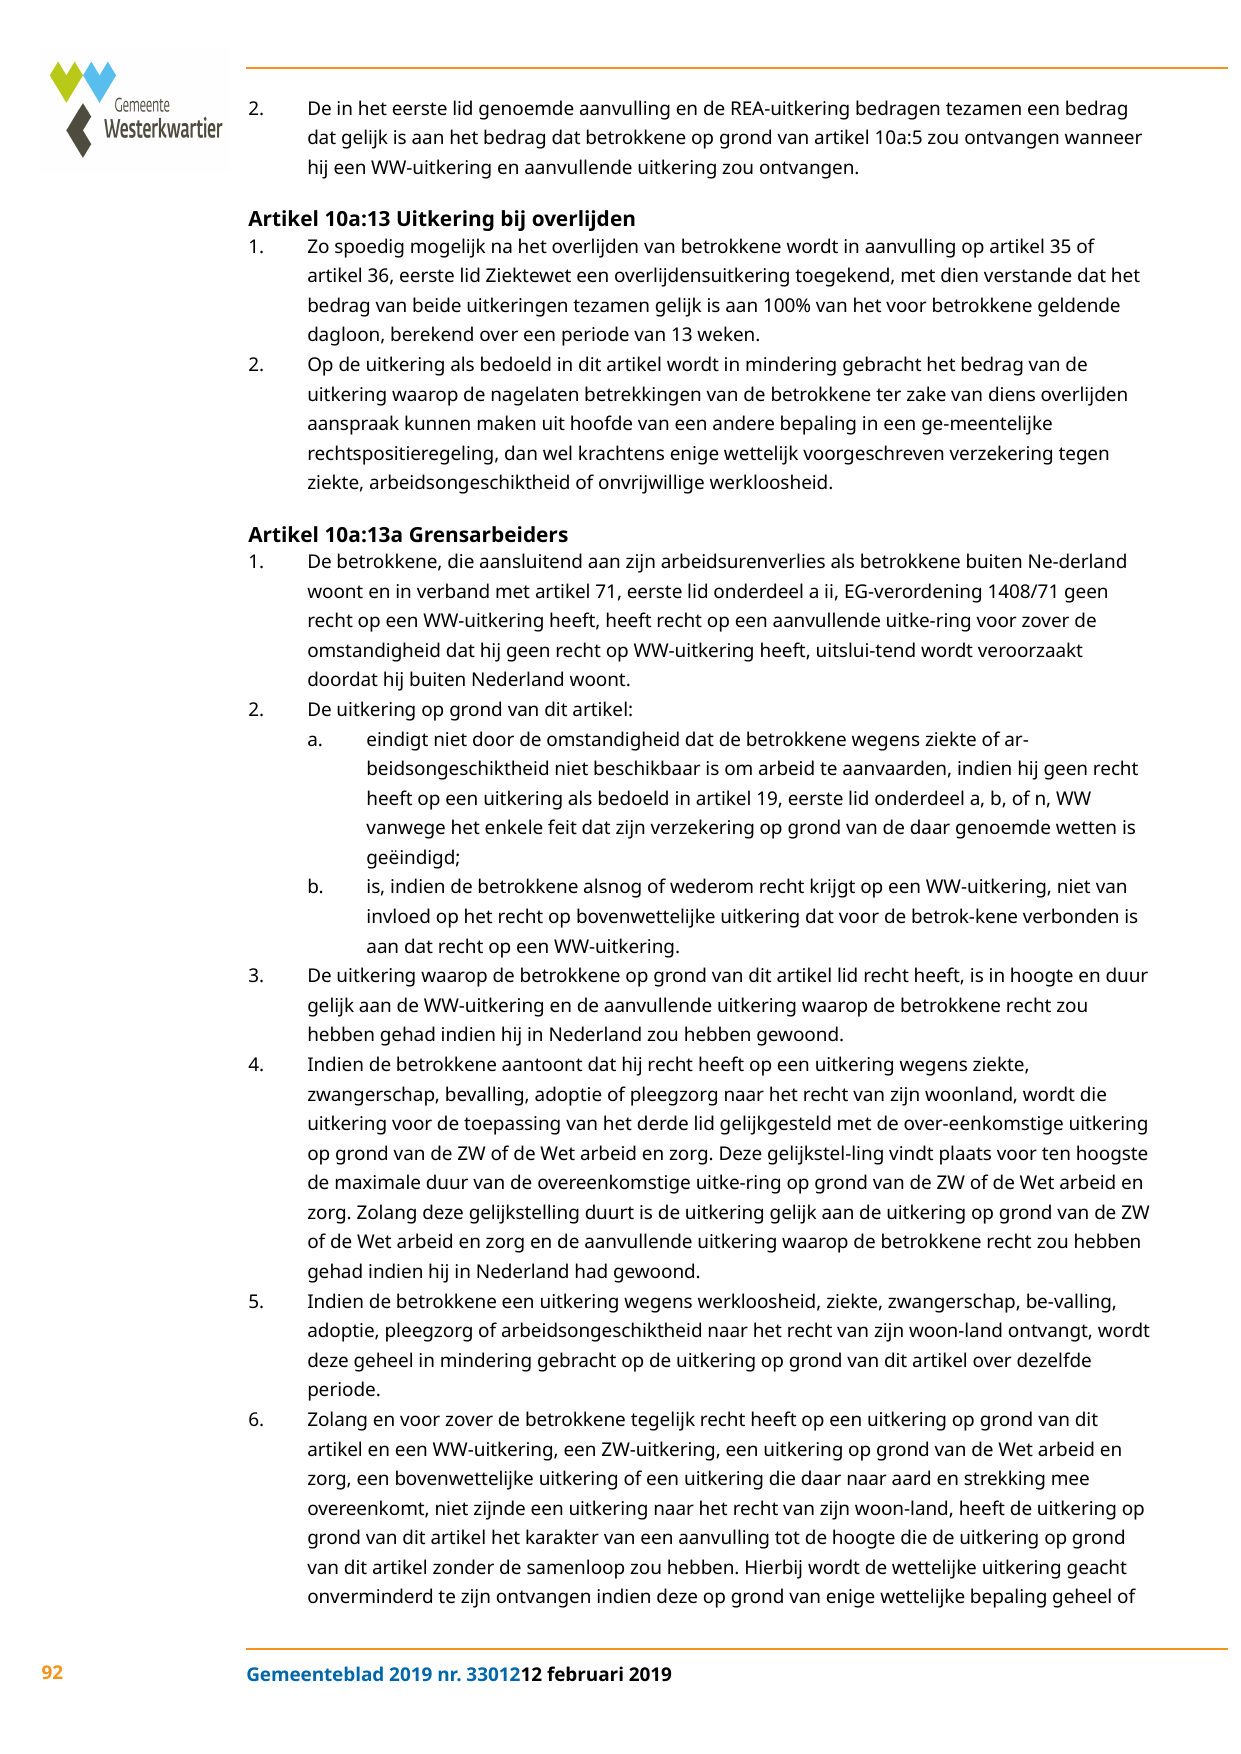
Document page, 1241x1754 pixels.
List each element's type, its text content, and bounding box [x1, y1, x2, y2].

list De in het eerste lid genoemde aanvulling en de REA-uitkering bedragen tezamen een bedrag dat gelijk is aan het bedrag dat betrokkene op grond van artikel 10a:5 zou ontvangen wanneer hij een WW-uitkering en aanvullende uitkering zou ontvangen. [248, 95, 1152, 180]
list De betrokkene, die aansluitend aan zijn arbeidsurenverlies als betrokkene buiten Ne-derland woont en in verband met artikel 71, eerste lid onderdeel a ii, EG-verordening 1408/71 geen recht op een WW-uitkering heeft, heeft recht op een aanvullende uitke-ring voor zover de omstandigheid dat hij geen recht op WW-uitkering heeft, uitslui-tend wordt veroorzaakt doordat hij buiten Nederland woont. [248, 548, 1152, 692]
list De uitkering op grond van dit artikel: [248, 696, 1152, 722]
list Indien de betrokkene een uitkering wegens werkloosheid, ziekte, zwangerschap, be-valling, adoptie, pleegzorg of arbeidsongeschiktheid naar het recht van zijn woon-land ontvangt, wordt deze geheel in mindering gebracht op de uitkering op grond van dit artikel over dezelfde periode. [248, 1288, 1152, 1402]
list is, indien de betrokkene alsnog of wederom recht krijgt op een WW-uitkering, niet van invloed op het recht op bovenwettelijke uitkering dat voor de betrok-kene verbonden is aan dat recht op een WW-uitkering. [307, 874, 1152, 959]
list Zo spoedig mogelijk na het overlijden van betrokkene wordt in aanvulling op artikel 35 of artikel 36, eerste lid Ziektewet een overlijdensuitkering toegekend, met dien verstande dat het bedrag van beide uitkeringen tezamen gelijk is aan 100% van het voor betrokkene geldende dagloon, berekend over een periode van 13 weken. [248, 233, 1152, 347]
text Artikel 10a:13a Grensarbeiders [248, 520, 1152, 548]
list eindigt niet door de omstandigheid dat de betrokkene wegens ziekte of ar-beidsongeschiktheid niet beschikbaar is om arbeid te aanvaarden, indien hij geen recht heeft op een uitkering als bedoeld in artikel 19, eerste lid onderdeel a, b, of n, WW vanwege het enkele feit dat zijn verzekering op grond van de daar genoemde wetten is geëindigd; [307, 726, 1152, 870]
picture [41, 47, 231, 172]
list Op de uitkering als bedoeld in dit artikel wordt in mindering gebracht het bedrag van de uitkering waarop de nagelaten betrekkingen van de betrokkene ter zake van diens overlijden aanspraak kunnen maken uit hoofde van een andere bepaling in een ge-meentelijke rechtspositieregeling, dan wel krachtens enige wettelijk voorgeschreven verzekering tegen ziekte, arbeidsongeschiktheid of onvrijwillige werkloosheid. [248, 351, 1152, 495]
list Indien de betrokkene aantoont dat hij recht heeft op een uitkering wegens ziekte, zwangerschap, bevalling, adoptie of pleegzorg naar het recht van zijn woonland, wordt die uitkering voor de toepassing van het derde lid gelijkgesteld met de over-eenkomstige uitkering op grond van de ZW of de Wet arbeid en zorg. Deze gelijkstel-ling vindt plaats voor ten hoogste de maximale duur van de overeenkomstige uitke-ring op grond van de ZW of de Wet arbeid en zorg. Zolang deze gelijkstelling duurt is de uitkering gelijk aan de uitkering op grond van de ZW of de Wet arbeid en zorg en de aanvullende uitkering waarop de betrokkene recht zou hebben gehad indien hij in Nederland had gewoond. [248, 1051, 1152, 1284]
list Zolang en voor zover de betrokkene tegelijk recht heeft op een uitkering op grond van dit artikel en een WW-uitkering, een ZW-uitkering, een uitkering op grond van de Wet arbeid en zorg, een bovenwettelijke uitkering of een uitkering die daar naar aard en strekking mee overeenkomt, niet zijnde een uitkering naar het recht van zijn woon-land, heeft de uitkering op grond van dit artikel het karakter van een aanvulling tot de hoogte die de uitkering op grond van dit artikel zonder de samenloop zou hebben. Hierbij wordt de wettelijke uitkering geacht onverminderd te zijn ontvangen indien deze op grond van enige wettelijke bepaling geheel of [248, 1406, 1152, 1609]
text Artikel 10a:13 Uitkering bij overlijden [248, 204, 1152, 233]
list De uitkering waarop de betrokkene op grond van dit artikel lid recht heeft, is in hoogte en duur gelijk aan de WW-uitkering en de aanvullende uitkering waarop de betrokkene recht zou hebben gehad indien hij in Nederland zou hebben gewoond. [248, 962, 1152, 1047]
